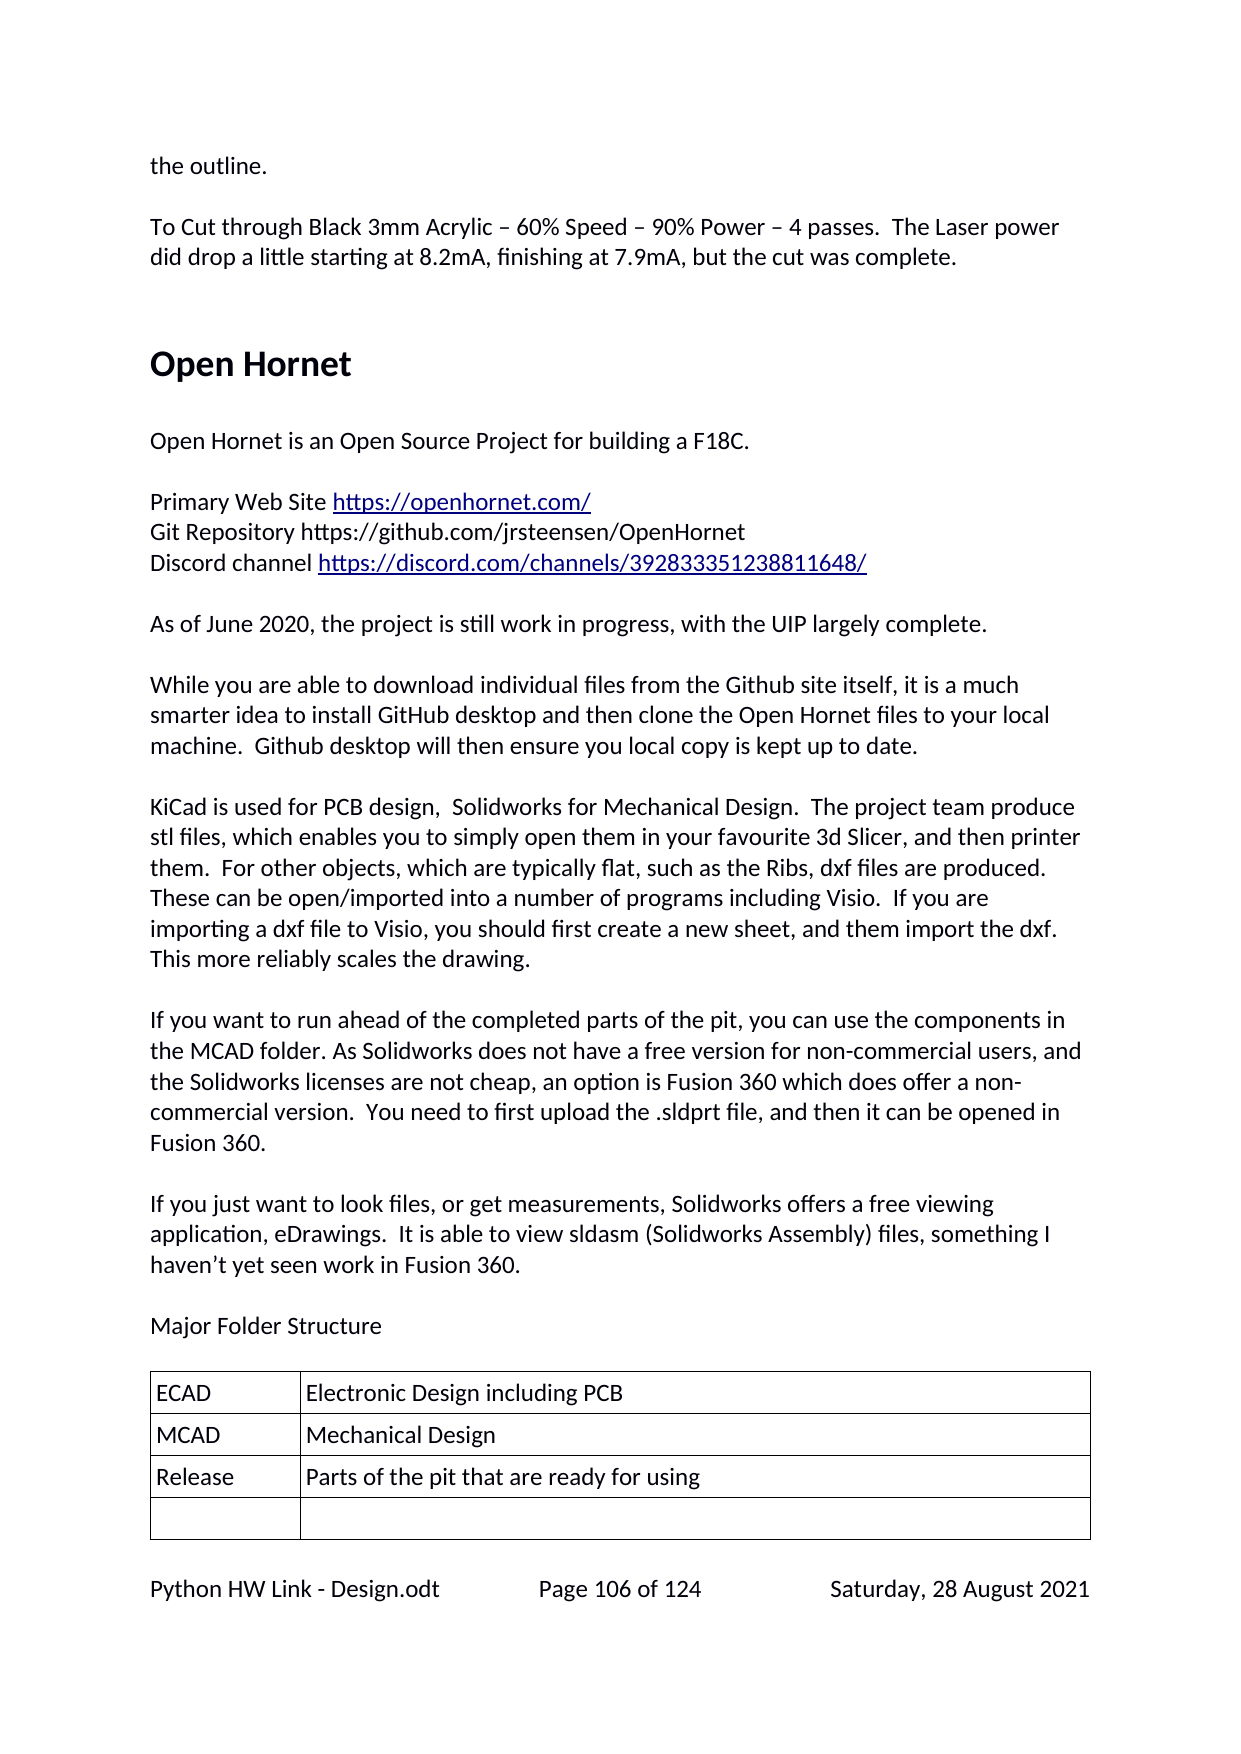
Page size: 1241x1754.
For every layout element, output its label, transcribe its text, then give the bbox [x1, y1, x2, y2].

table_header [301, 1372, 1090, 1413]
table_cell [301, 1498, 1090, 1539]
text If you just want to look files, or get measurements, Solidworks offers a free viewing application, eDrawings. It is able to view sldasm (Solidworks Assembly) files, something I haven’t yet seen work in Fusion 360. [150, 1188, 1090, 1279]
text Discord channel https://discord.com/channels/392833351238811648/ [150, 547, 1090, 577]
text Major Folder Structure [150, 1310, 1090, 1340]
table_cell [151, 1498, 300, 1539]
text KiCad is used for PCB design, Solidworks for Mechanical Design. The project team produce stl files, which enables you to simply open them in your favourite 3d Slicer, and then printer them. For other objects, which are typically flat, such as the Ribs, dxf files are produced. These can be open/imported into a number of programs including Visio. If you are importing a dxf file to Visio, you should first create a new sheet, and them import the dxf. This more reliably scales the drawing. [150, 791, 1090, 974]
text While you are able to download individual files from the Github site itself, it is a much smarter idea to install GitHub desktop and then clone the Open Hornet files to your local machine. Github desktop will then ensure you local copy is kept up to date. [150, 669, 1090, 761]
text Git Repository https://github.com/jrsteensen/OpenHornet [150, 516, 1090, 547]
text the outline. [150, 150, 1090, 181]
text To Cut through Black 3mm Acrylic – 60% Speed – 90% Power – 4 passes. The Laser power did drop a little starting at 8.2mA, finishing at 7.9mA, but the cut was complete. [150, 211, 1090, 272]
table_cell [151, 1414, 300, 1455]
table_cell [151, 1456, 300, 1497]
text As of June 2020, the project is still work in progress, with the UIP largely complete. [150, 608, 1090, 638]
table_header [151, 1372, 300, 1413]
text Primary Web Site https://openhornet.com/ [150, 486, 1090, 516]
table_cell [301, 1456, 1090, 1497]
text If you want to run ahead of the completed parts of the pit, you can use the components in the MCAD folder. As Solidworks does not have a free version for non-commercial users, and the Solidworks licenses are not cheap, an option is Fusion 360 which does offer a non-commercial version. You need to first upload the .sldprt file, and then it can be opened in Fusion 360. [150, 1005, 1090, 1157]
text Open Hornet is an Open Source Project for building a F18C. [150, 425, 1090, 455]
subtitle Open Hornet [150, 340, 1090, 386]
table_cell [301, 1414, 1090, 1455]
